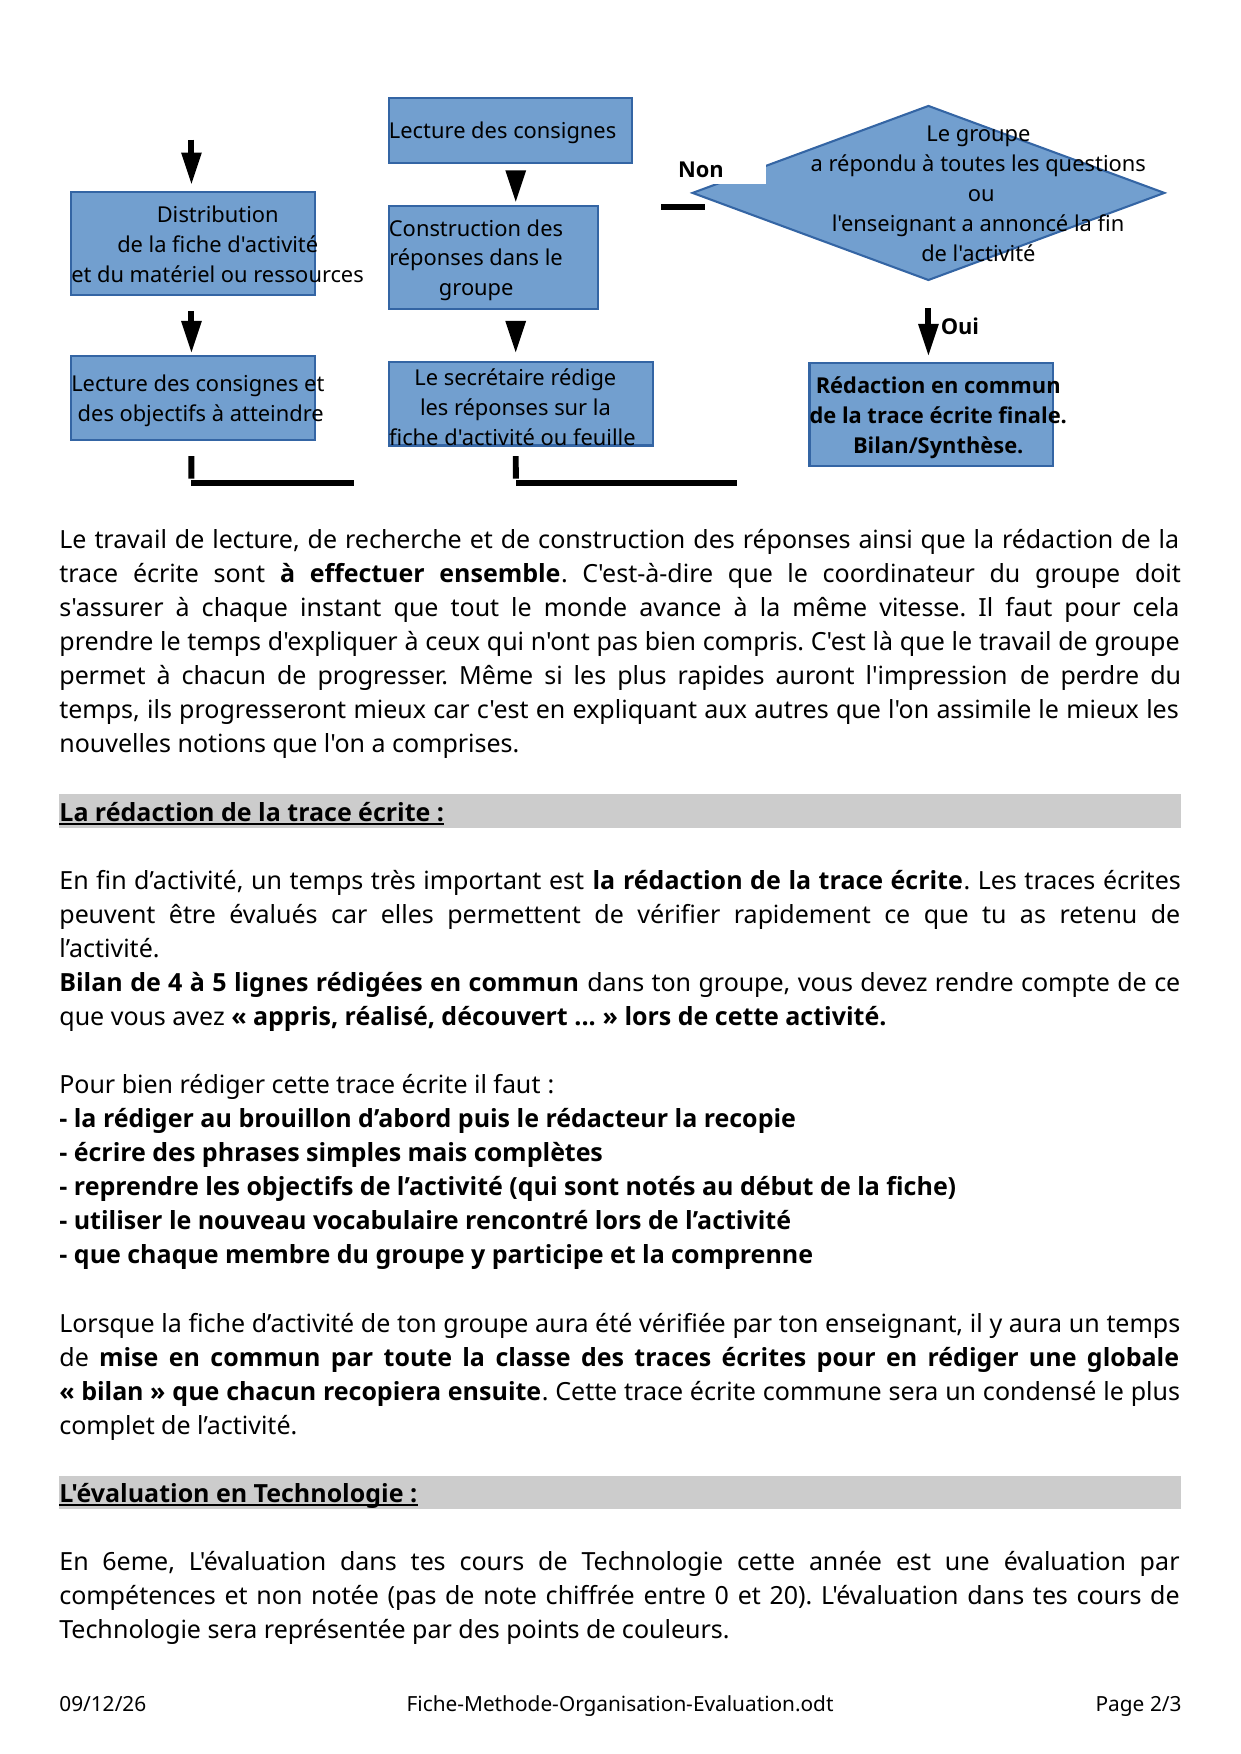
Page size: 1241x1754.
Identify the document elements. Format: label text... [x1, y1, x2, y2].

text Pour bien rédiger cette trace écrite il faut : [59, 1067, 1181, 1101]
text En 6eme, L'évaluation dans tes cours de Technologie cette année est une évaluation par compétences et non notée (pas de note chiffrée entre 0 et 20). L'évaluation dans tes cours de Technologie sera représentée par des points de couleurs. [59, 1544, 1181, 1646]
text - la rédiger au brouillon d’abord puis le rédacteur la recopie [59, 1101, 1181, 1135]
text - utiliser le nouveau vocabulaire rencontré lors de l’activité [59, 1203, 1181, 1237]
text Non [678, 154, 766, 184]
text Le travail de lecture, de recherche et de construction des réponses ainsi que la rédaction de la trace écrite sont à effectuer ensemble. C'est-à-dire que le coordinateur du groupe doit s'assurer à chaque instant que tout le monde avance à la même vitesse. Il faut pour cela prendre le temps d'expliquer à ceux qui n'ont pas bien compris. C'est là que le travail de groupe permet à chacun de progresser. Même si les plus rapides auront l'impression de perdre du temps, ils progresseront mieux car c'est en expliquant aux autres que l'on assimile le mieux les nouvelles notions que l'on a comprises. [59, 522, 1181, 760]
text - que chaque membre du groupe y participe et la comprenne [59, 1237, 1181, 1271]
list L'évaluation en Technologie : [59, 1476, 1181, 1509]
text Lorsque la fiche d’activité de ton groupe aura été vérifiée par ton enseignant, il y aura un temps de mise en commun par toute la classe des traces écrites pour en rédiger une globale « bilan » que chacun recopiera ensuite. Cette trace écrite commune sera un condensé le plus complet de l’activité. [59, 1305, 1181, 1441]
list La rédaction de la trace écrite : [59, 794, 1181, 828]
text Oui [941, 311, 1029, 341]
text Bilan de 4 à 5 lignes rédigées en commun dans ton groupe, vous devez rendre compte de ce que vous avez « appris, réalisé, découvert ... » lors de cette activité. [59, 964, 1181, 1033]
text - reprendre les objectifs de l’activité (qui sont notés au début de la fiche) [59, 1169, 1181, 1203]
text - écrire des phrases simples mais complètes [59, 1135, 1181, 1169]
text En fin d’activité, un temps très important est la rédaction de la trace écrite. Les traces écrites peuvent être évalués car elles permettent de vérifier rapidement ce que tu as retenu de l’activité. [59, 862, 1181, 964]
